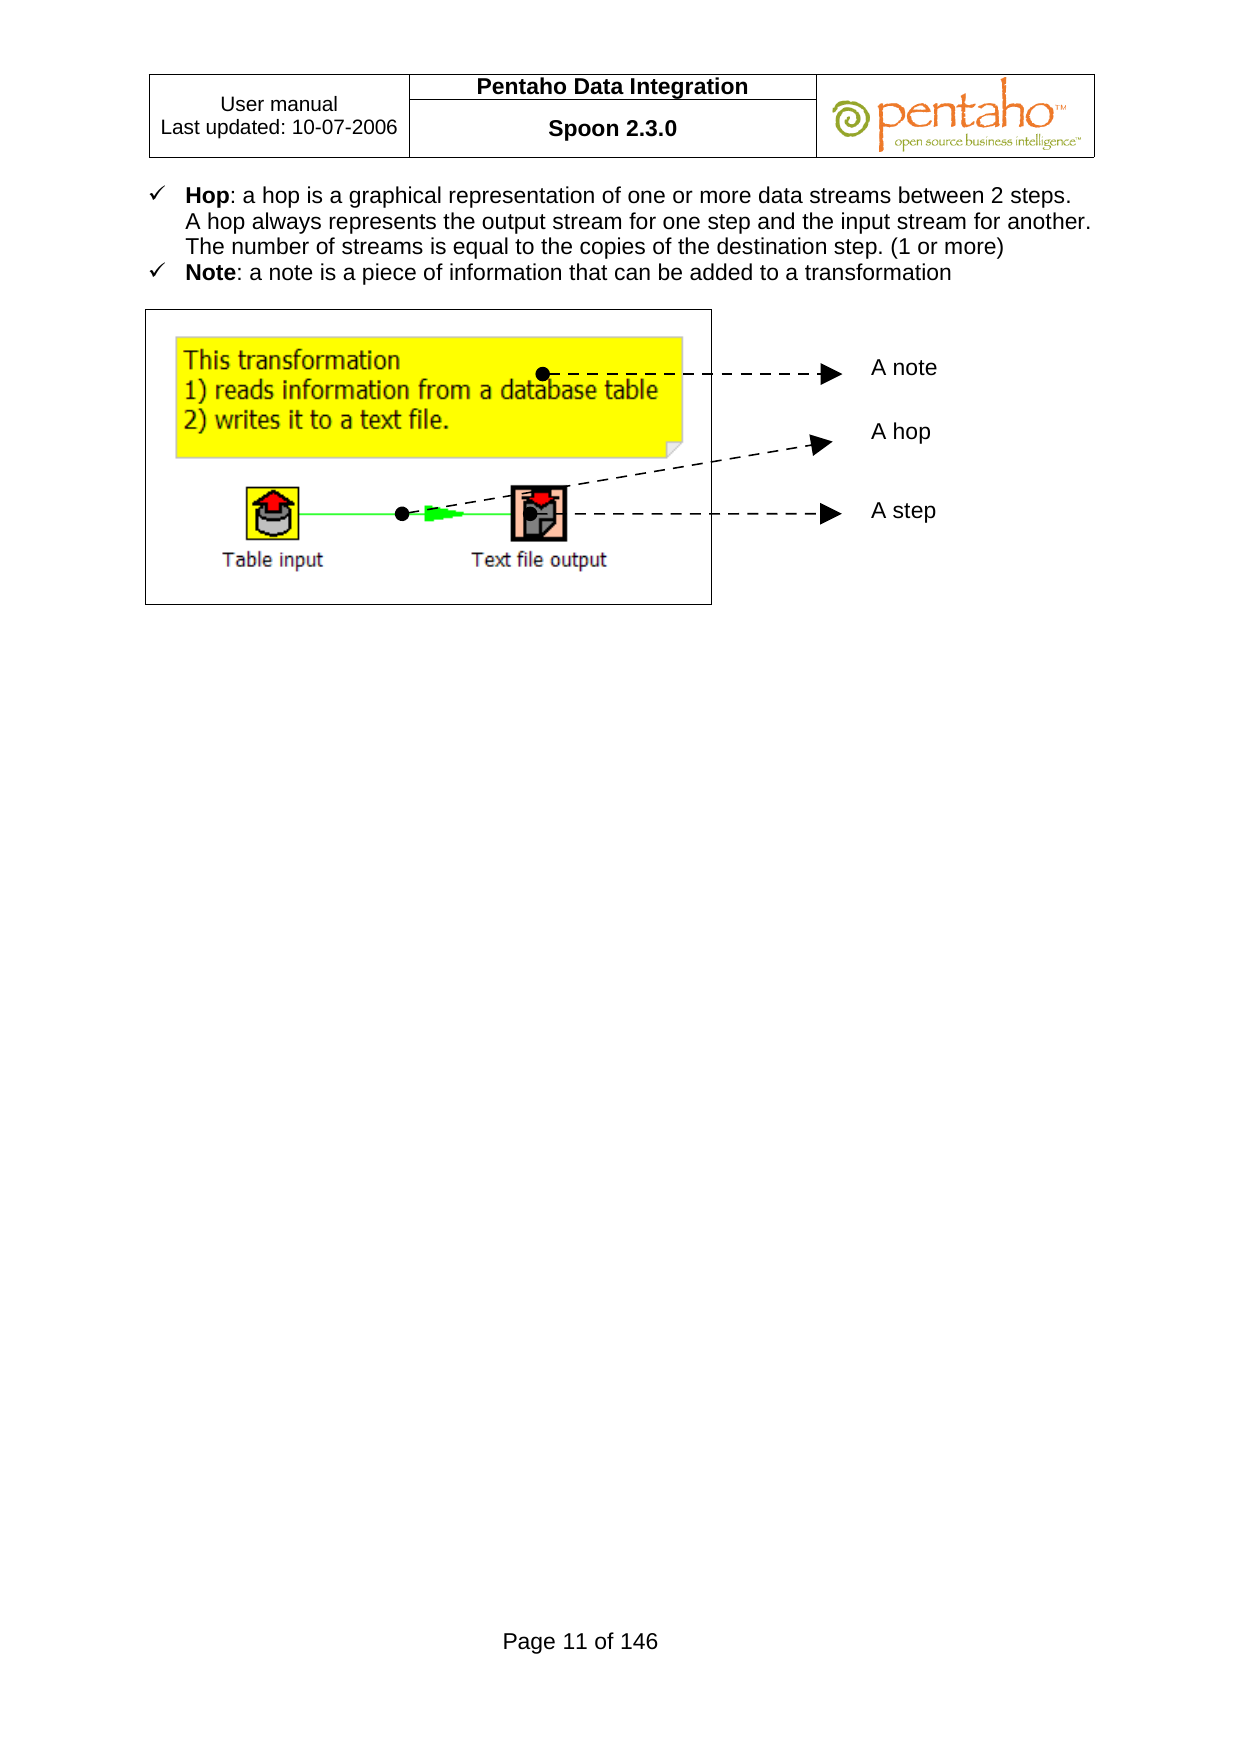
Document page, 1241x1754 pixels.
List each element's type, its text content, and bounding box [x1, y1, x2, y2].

text A hop [871, 418, 1062, 444]
text The number of streams is equal to the copies of the destination step. (1 or more) [185, 234, 1092, 259]
text A step [871, 498, 1062, 523]
list Hop: a hop is a graphical representation of one or more data streams between 2 steps. A hop always represents the output stream for one step and the input stream for another. [148, 183, 1092, 234]
text A note [871, 354, 1062, 380]
list Note: a note is a piece of information that can be added to a transformation [148, 259, 1092, 285]
picture [147, 310, 710, 603]
